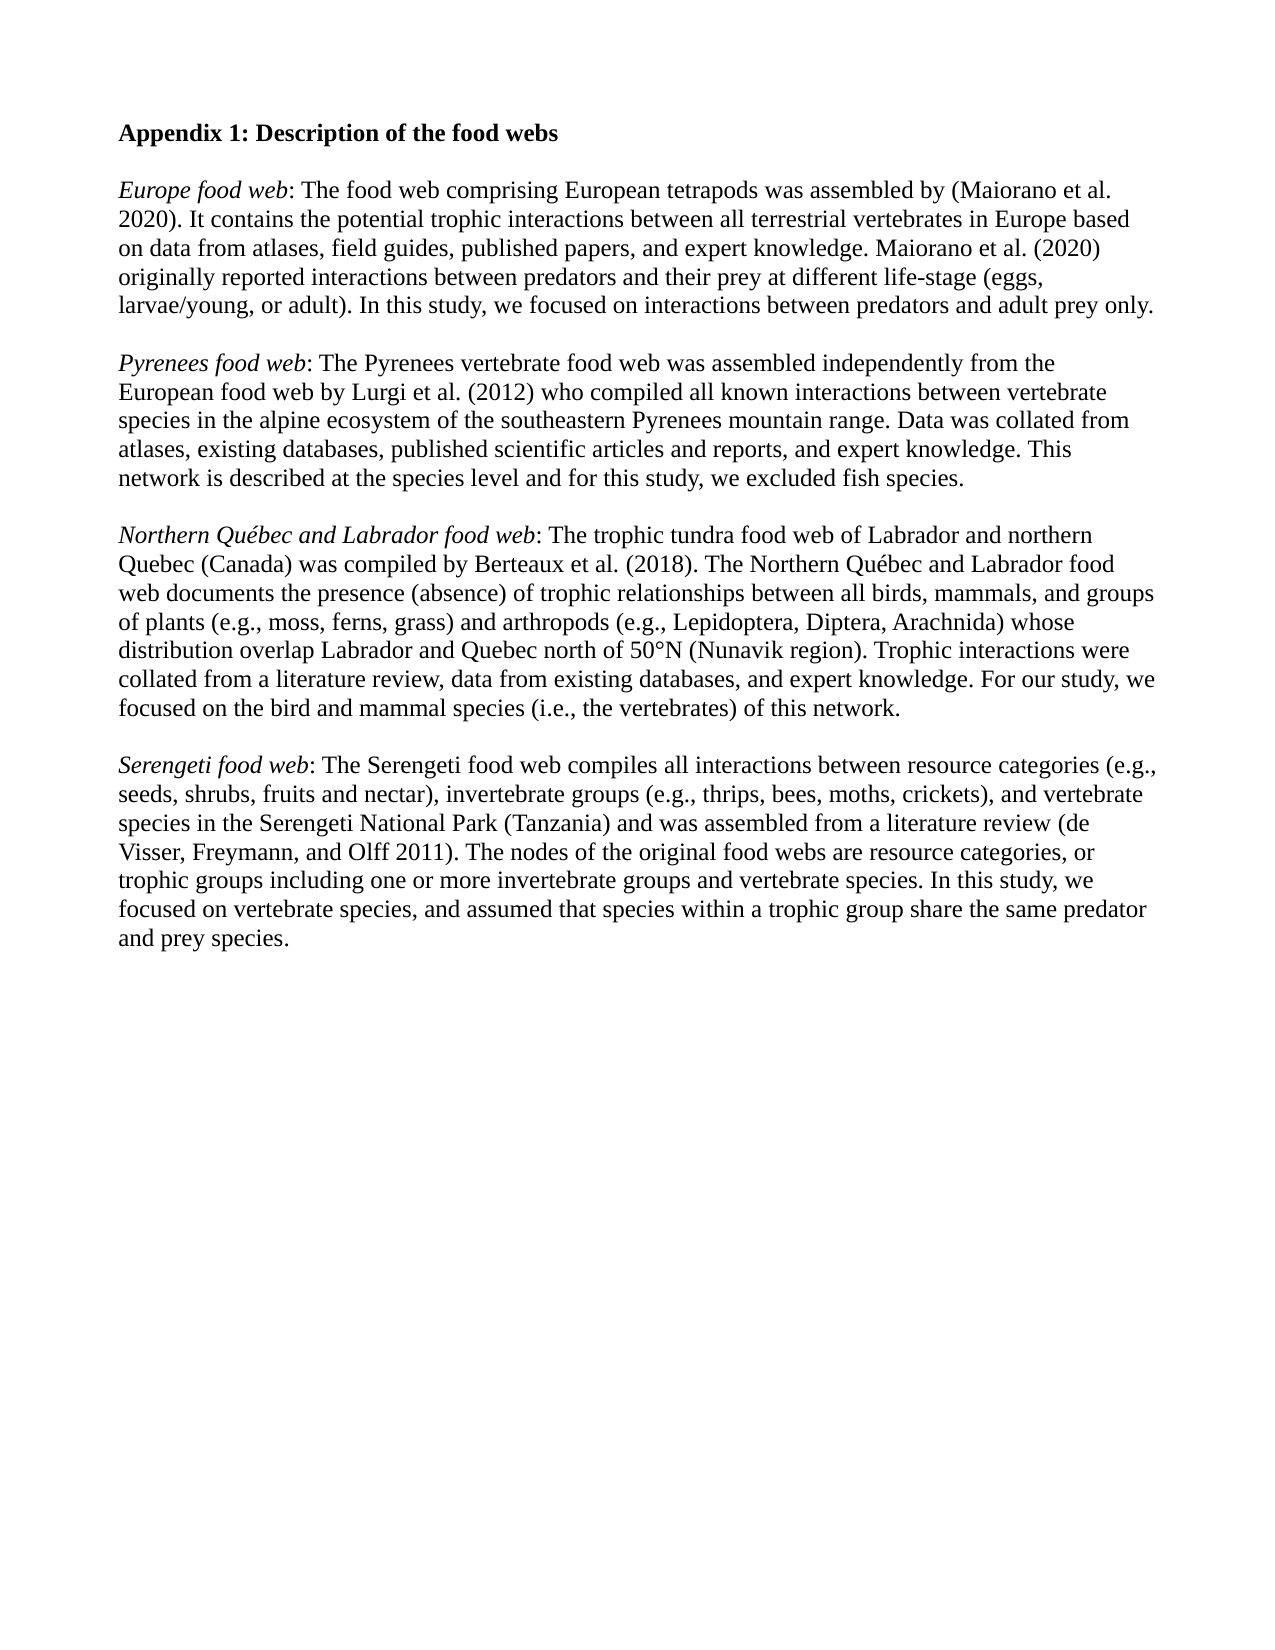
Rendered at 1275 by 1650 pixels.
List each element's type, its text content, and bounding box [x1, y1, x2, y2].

text Europe food web: The food web comprising European tetrapods was assembled by (Maiorano et al. 2020). It contains the potential trophic interactions between all terrestrial vertebrates in Europe based on data from atlases, field guides, published papers, and expert knowledge. Maiorano et al. (2020) originally reported interactions between predators and their prey at different life-stage (eggs, larvae/young, or adult). In this study, we focused on interactions between predators and adult prey only. [118, 176, 1157, 319]
text Appendix 1: Description of the food webs [118, 118, 1157, 147]
text Serengeti food web: The Serengeti food web compiles all interactions between resource categories (e.g., seeds, shrubs, fruits and nectar), invertebrate groups (e.g., thrips, bees, moths, crickets), and vertebrate species in the Serengeti National Park (Tanzania) and was assembled from a literature review (de Visser, Freymann, and Olff 2011). The nodes of the original food webs are resource categories, or trophic groups including one or more invertebrate groups and vertebrate species. In this study, we focused on vertebrate species, and assumed that species within a trophic group share the same predator and prey species. [118, 751, 1157, 952]
text Northern Québec and Labrador food web: The trophic tundra food web of Labrador and northern Quebec (Canada) was compiled by Berteaux et al. (2018). The Northern Québec and Labrador food web documents the presence (absence) of trophic relationships between all birds, mammals, and groups of plants (e.g., moss, ferns, grass) and arthropods (e.g., Lepidoptera, Diptera, Arachnida) whose distribution overlap Labrador and Quebec north of 50°N (Nunavik region). Trophic interactions were collated from a literature review, data from existing databases, and expert knowledge. For our study, we focused on the bird and mammal species (i.e., the vertebrates) of this network. [118, 521, 1157, 722]
text Pyrenees food web: The Pyrenees vertebrate food web was assembled independently from the European food web by Lurgi et al. (2012) who compiled all known interactions between vertebrate species in the alpine ecosystem of the southeastern Pyrenees mountain range. Data was collated from atlases, existing databases, published scientific articles and reports, and expert knowledge. This network is described at the species level and for this study, we excluded fish species. [118, 348, 1157, 492]
